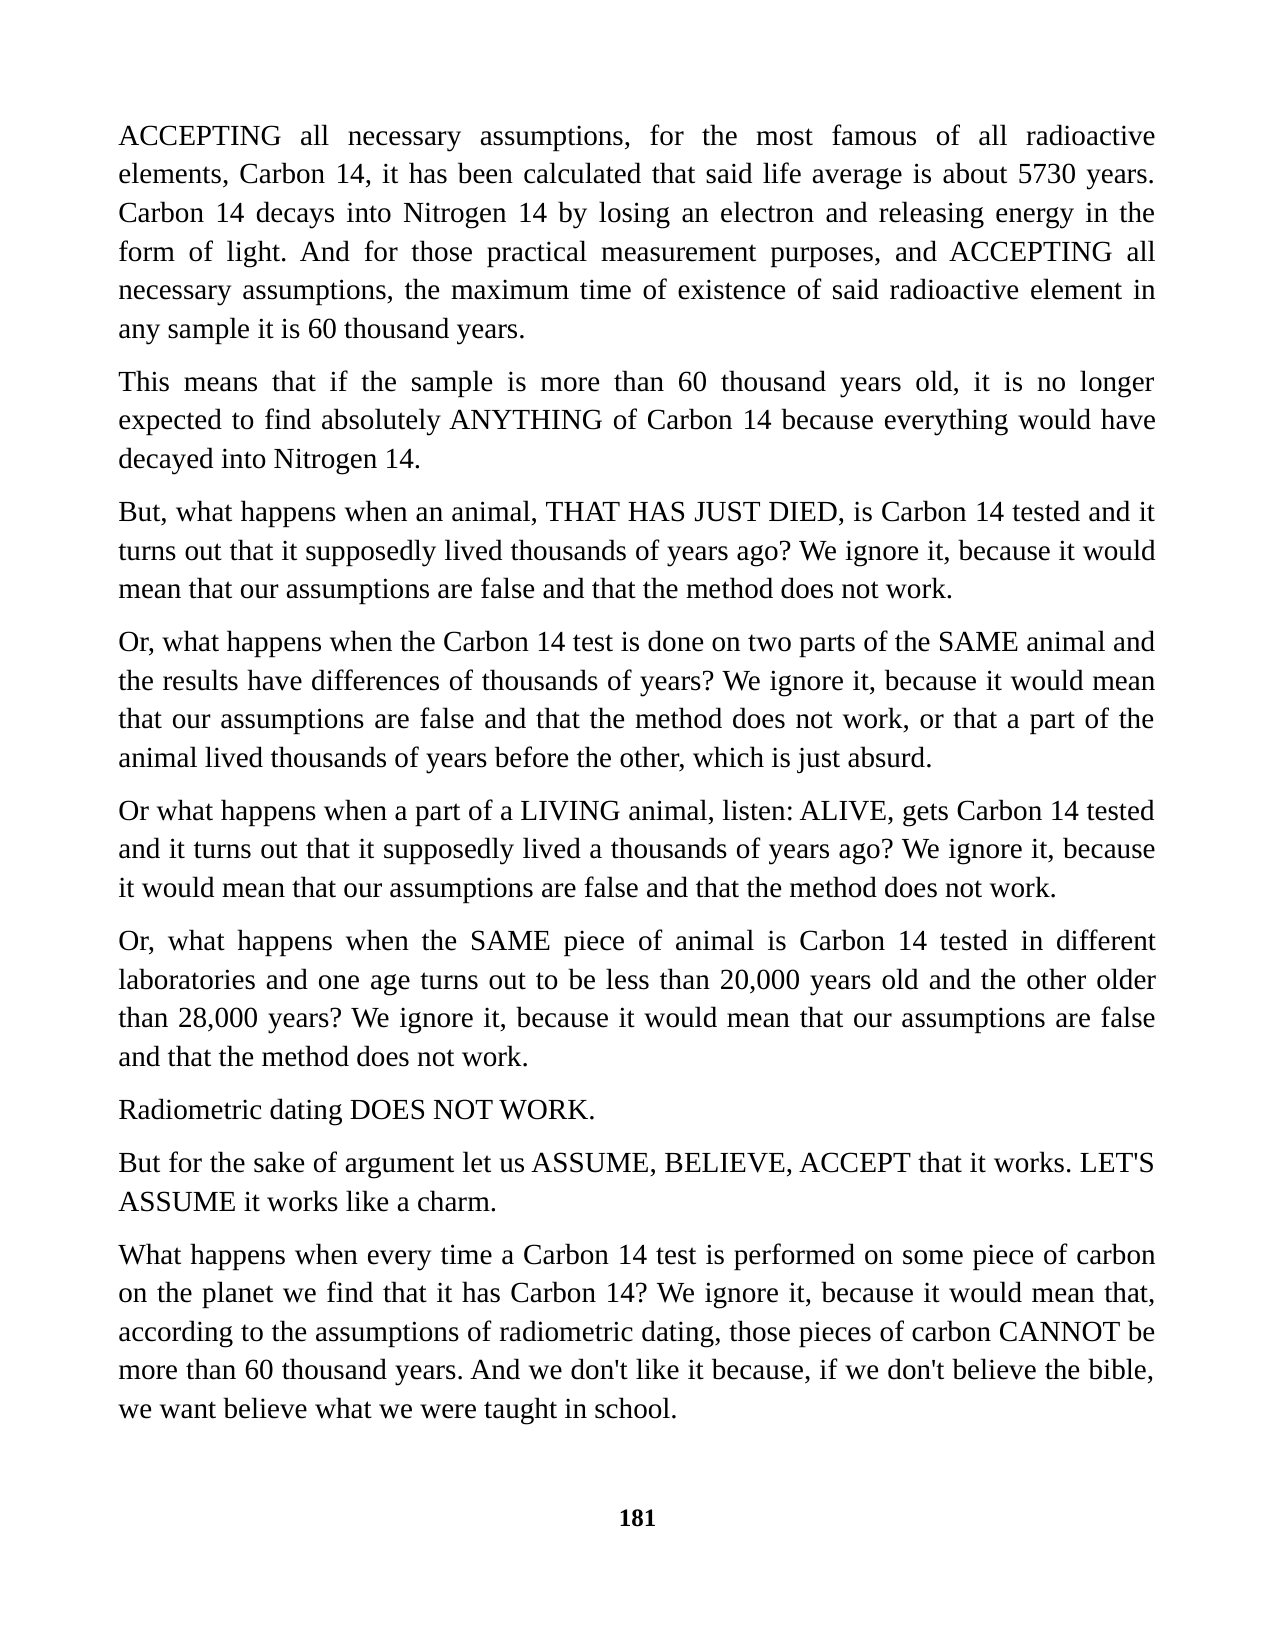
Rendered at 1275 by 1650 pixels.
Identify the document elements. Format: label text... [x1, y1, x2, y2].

text What happens when every time a Carbon 14 test is performed on some piece of carbon on the planet we find that it has Carbon 14? We ignore it, because it would mean that, according to the assumptions of radiometric dating, those pieces of carbon CANNOT be more than 60 thousand years. And we don't like it because, if we don't believe the bible, we want believe what we were taught in school. [118, 1237, 1157, 1424]
text Or, what happens when the SAME piece of animal is Carbon 14 tested in different laboratories and one age turns out to be less than 20,000 years old and the other older than 28,000 years? We ignore it, because it would mean that our assumptions are false and that the method does not work. [118, 923, 1157, 1072]
text Or what happens when a part of a LIVING animal, listen: ALIVE, gets Carbon 14 tested and it turns out that it supposedly lived a thousands of years ago? We ignore it, because it would mean that our assumptions are false and that the method does not work. [118, 793, 1157, 904]
text Or, what happens when the Carbon 14 test is done on two parts of the SAME animal and the results have differences of thousands of years? We ignore it, because it would mean that our assumptions are false and that the method does not work, or that a part of the animal lived thousands of years before the other, which is just absurd. [118, 624, 1157, 773]
text But for the sake of argument let us ASSUME, BELIEVE, ACCEPT that it works. LET'S ASSUME it works like a charm. [118, 1145, 1157, 1217]
text Radiometric dating DOES NOT WORK. [118, 1092, 1157, 1126]
text But, what happens when an animal, THAT HAS JUST DIED, is Carbon 14 tested and it turns out that it supposedly lived thousands of years ago? We ignore it, because it would mean that our assumptions are false and that the method does not work. [118, 494, 1157, 605]
text This means that if the sample is more than 60 thousand years old, it is no longer expected to find absolutely ANYTHING of Carbon 14 because everything would have decayed into Nitrogen 14. [118, 364, 1157, 474]
text ACCEPTING all necessary assumptions, for the most famous of all radioactive elements, Carbon 14, it has been calculated that said life average is about 5730 years. Carbon 14 decays into Nitrogen 14 by losing an electron and releasing energy in the form of light. And for those practical measurement purposes, and ACCEPTING all necessary assumptions, the maximum time of existence of said radioactive element in any sample it is 60 thousand years. [118, 118, 1157, 344]
